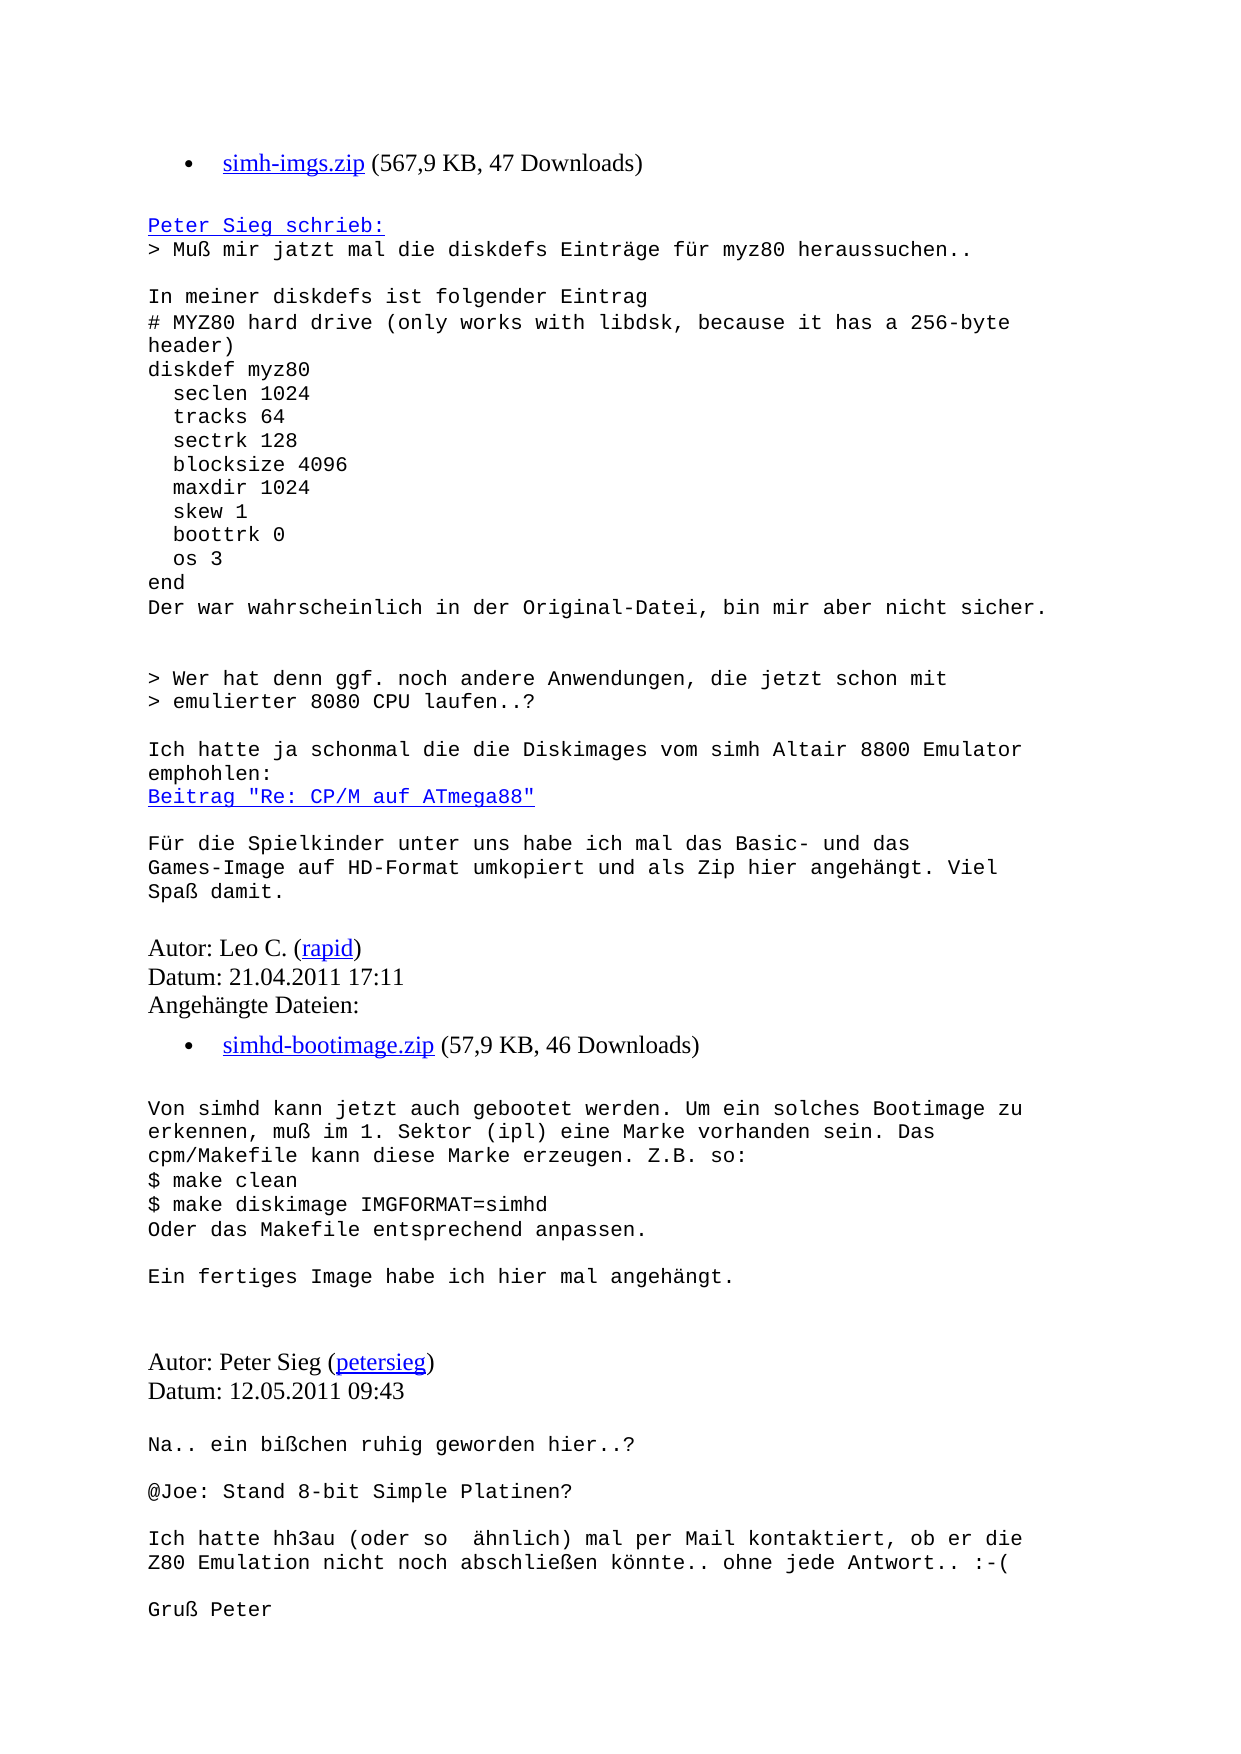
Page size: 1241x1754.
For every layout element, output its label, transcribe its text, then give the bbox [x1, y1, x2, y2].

table_header # MYZ80 hard drive (only works with libdsk, because it has a 256-byte header) diskdef myz80 seclen 1024 tracks 64 sectrk 128 blocksize 4096 maxdir 1024 skew 1 boottrk 0 os 3 end [146, 310, 1100, 597]
text > Wer hat denn ggf. noch andere Anwendungen, die jetzt schon mit [148, 668, 1093, 692]
text Games-Image auf HD-Format umkopiert und als Zip hier angehängt. Viel [148, 857, 1093, 881]
text Autor: Peter Sieg (petersieg) [148, 1347, 1093, 1376]
text Der war wahrscheinlich in der Original-Datei, bin mir aber nicht sicher. [148, 597, 1093, 621]
list simh-imgs.zip (567,9 KB, 47 Downloads) [185, 148, 1093, 176]
text Von simhd kann jetzt auch gebootet werden. Um ein solches Bootimage zu [148, 1098, 1093, 1121]
text emphohlen: [148, 762, 1093, 786]
text Angehängte Dateien: [148, 991, 1093, 1019]
text erkennen, muß im 1. Sektor (ipl) eine Marke vorhanden sein. Das [148, 1121, 1093, 1145]
text Na.. ein bißchen ruhig geworden hier..? [148, 1434, 1093, 1457]
text Spaß damit. [148, 881, 1093, 904]
text Datum: 12.05.2011 09:43 [148, 1376, 1093, 1405]
text Gruß Peter [148, 1599, 1093, 1623]
text Autor: Leo C. (rapid) [148, 933, 1093, 962]
text In meiner diskdefs ist folgender Eintrag [148, 286, 1093, 310]
text Z80 Emulation nicht noch abschließen könnte.. ohne jede Antwort.. :-( [148, 1552, 1093, 1576]
text Ich hatte ja schonmal die die Diskimages vom simh Altair 8800 Emulator [148, 739, 1093, 762]
text Ein fertiges Image habe ich hier mal angehängt. [148, 1266, 1093, 1290]
text @Joe: Stand 8-bit Simple Platinen? [148, 1481, 1093, 1505]
text Beitrag "Re: CP/M auf ATmega88" [148, 786, 1093, 810]
text Datum: 21.04.2011 17:11 [148, 962, 1093, 991]
text Für die Spielkinder unter uns habe ich mal das Basic- und das [148, 833, 1093, 857]
text Ich hatte hh3au (oder so ähnlich) mal per Mail kontaktiert, ob er die [148, 1528, 1093, 1552]
list simhd-bootimage.zip (57,9 KB, 46 Downloads) [185, 1030, 1093, 1058]
table_header $ make clean $ make diskimage IMGFORMAT=simhd [146, 1169, 556, 1219]
text > Muß mir jatzt mal die diskdefs Einträge für myz80 heraussuchen.. [148, 239, 1093, 263]
text Oder das Makefile entsprechend anpassen. [148, 1219, 1093, 1243]
text cpm/Makefile kann diese Marke erzeugen. Z.B. so: [148, 1145, 1093, 1169]
text Peter Sieg schrieb: [148, 216, 1093, 239]
text > emulierter 8080 CPU laufen..? [148, 692, 1093, 715]
